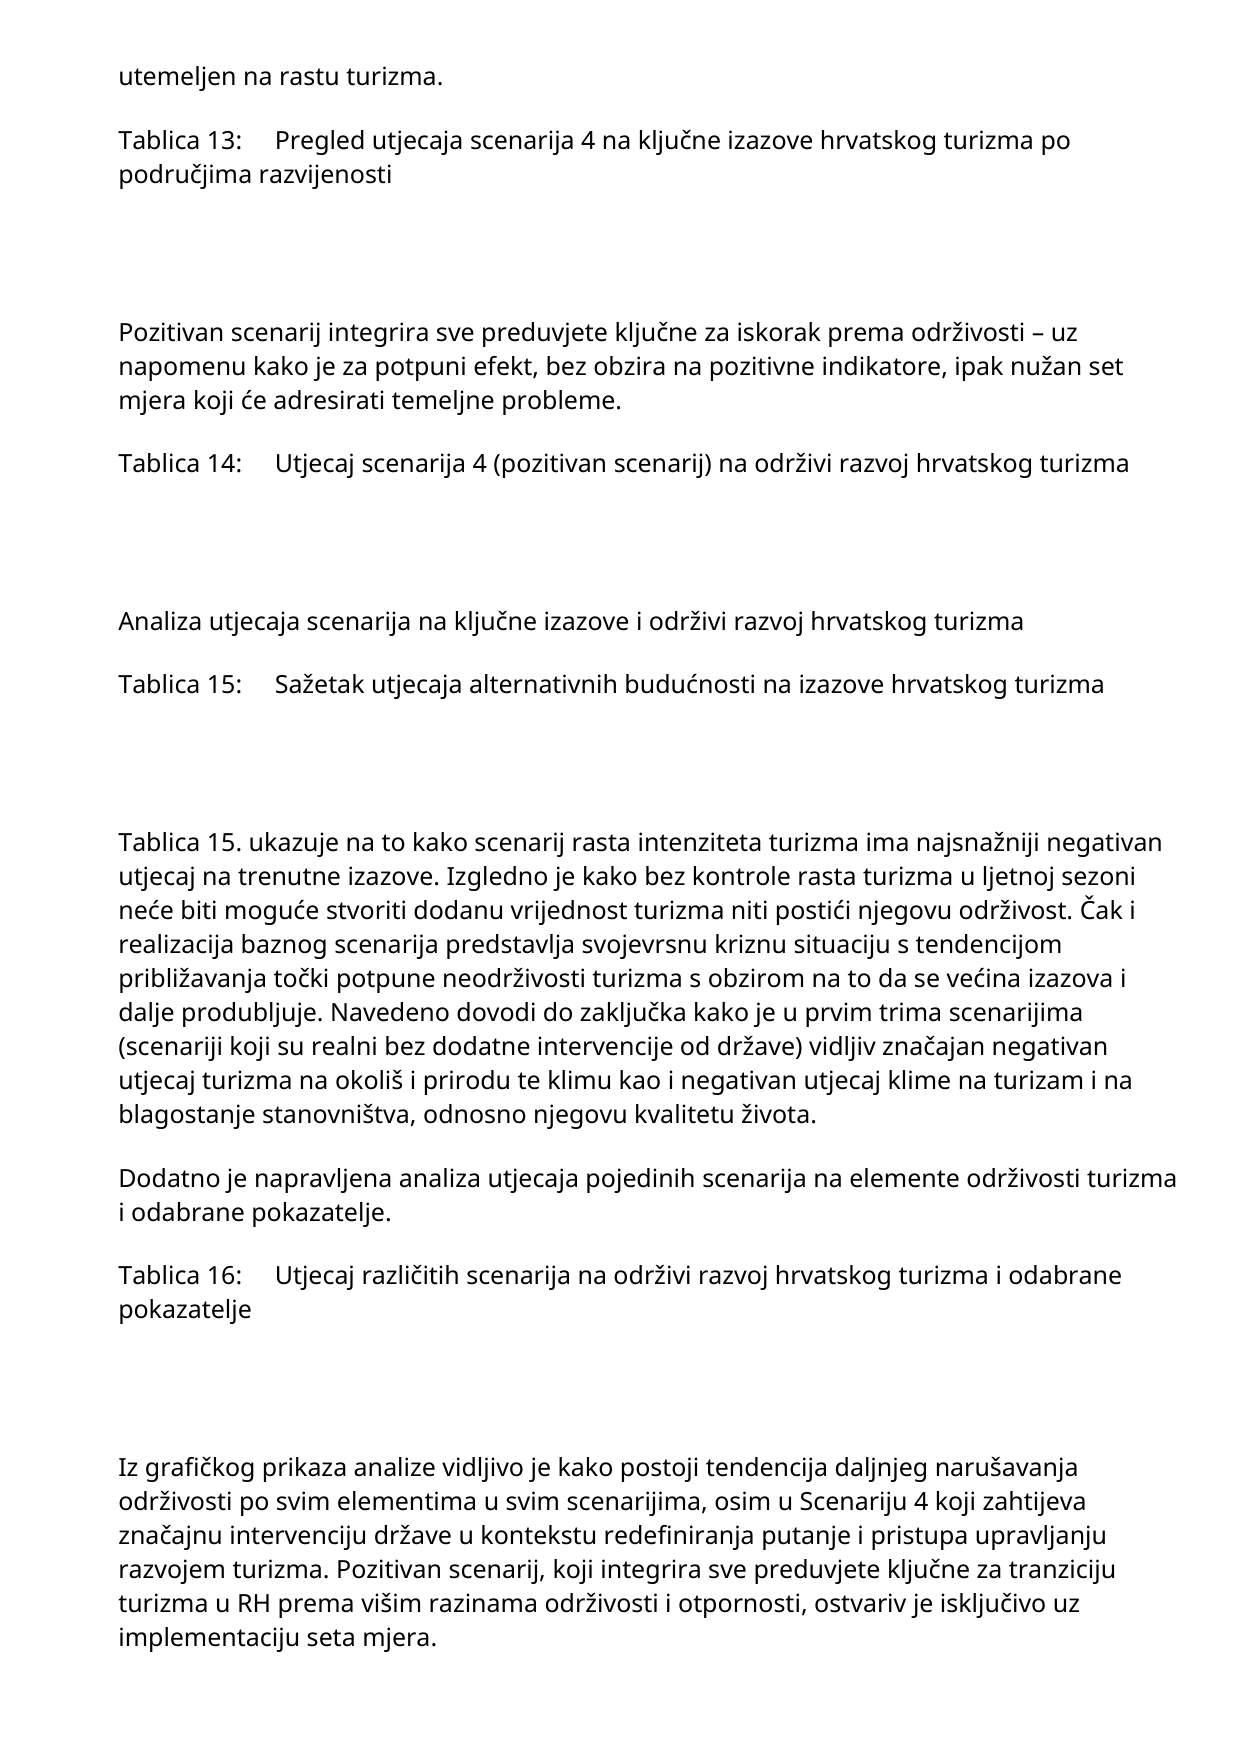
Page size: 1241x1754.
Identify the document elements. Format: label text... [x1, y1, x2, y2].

text Tablica 13: Pregled utjecaja scenarija 4 na ključne izazove hrvatskog turizma po područjima razvijenosti [118, 123, 1181, 191]
text utemeljen na rastu turizma. [118, 59, 1181, 93]
text Dodatno je napravljena analiza utjecaja pojedinih scenarija na elemente održivosti turizma i odabrane pokazatelje. [118, 1160, 1181, 1228]
text Tablica 15: Sažetak utjecaja alternativnih budućnosti na izazove hrvatskog turizma [118, 667, 1181, 701]
text Analiza utjecaja scenarija na ključne izazove i održivi razvoj hrvatskog turizma [118, 603, 1181, 637]
text Tablica 15. ukazuje na to kako scenarij rasta intenziteta turizma ima najsnažniji negativan utjecaj na trenutne izazove. Izgledno je kako bez kontrole rasta turizma u ljetnoj sezoni neće biti moguće stvoriti dodanu vrijednost turizma niti postići njegovu održivost. Čak i realizacija baznog scenarija predstavlja svojevrsnu kriznu situaciju s tendencijom približavanja točki potpune neodrživosti turizma s obzirom na to da se većina izazova i dalje produbljuje. Navedeno dovodi do zaključka kako je u prvim trima scenarijima (scenariji koji su realni bez dodatne intervencije od države) vidljiv značajan negativan utjecaj turizma na okoliš i prirodu te klimu kao i negativan utjecaj klime na turizam i na blagostanje stanovništva, odnosno njegovu kvalitetu života. [118, 824, 1181, 1131]
text Pozitivan scenarij integrira sve preduvjete ključne za iskorak prema održivosti – uz napomenu kako je za potpuni efekt, bez obzira na pozitivne indikatore, ipak nužan set mjera koji će adresirati temeljne probleme. [118, 314, 1181, 416]
text Tablica 14: Utjecaj scenarija 4 (pozitivan scenarij) na održivi razvoj hrvatskog turizma [118, 446, 1181, 480]
text Iz grafičkog prikaza analize vidljivo je kako postoji tendencija daljnjeg narušavanja održivosti po svim elementima u svim scenarijima, osim u Scenariju 4 koji zahtijeva značajnu intervenciju države u kontekstu redefiniranja putanje i pristupa upravljanju razvojem turizma. Pozitivan scenarij, koji integrira sve preduvjete ključne za tranziciju turizma u RH prema višim razinama održivosti i otpornosti, ostvariv je isključivo uz implementaciju seta mjera. [118, 1449, 1181, 1654]
text Tablica 16: Utjecaj različitih scenarija na održivi razvoj hrvatskog turizma i odabrane pokazatelje [118, 1258, 1181, 1326]
